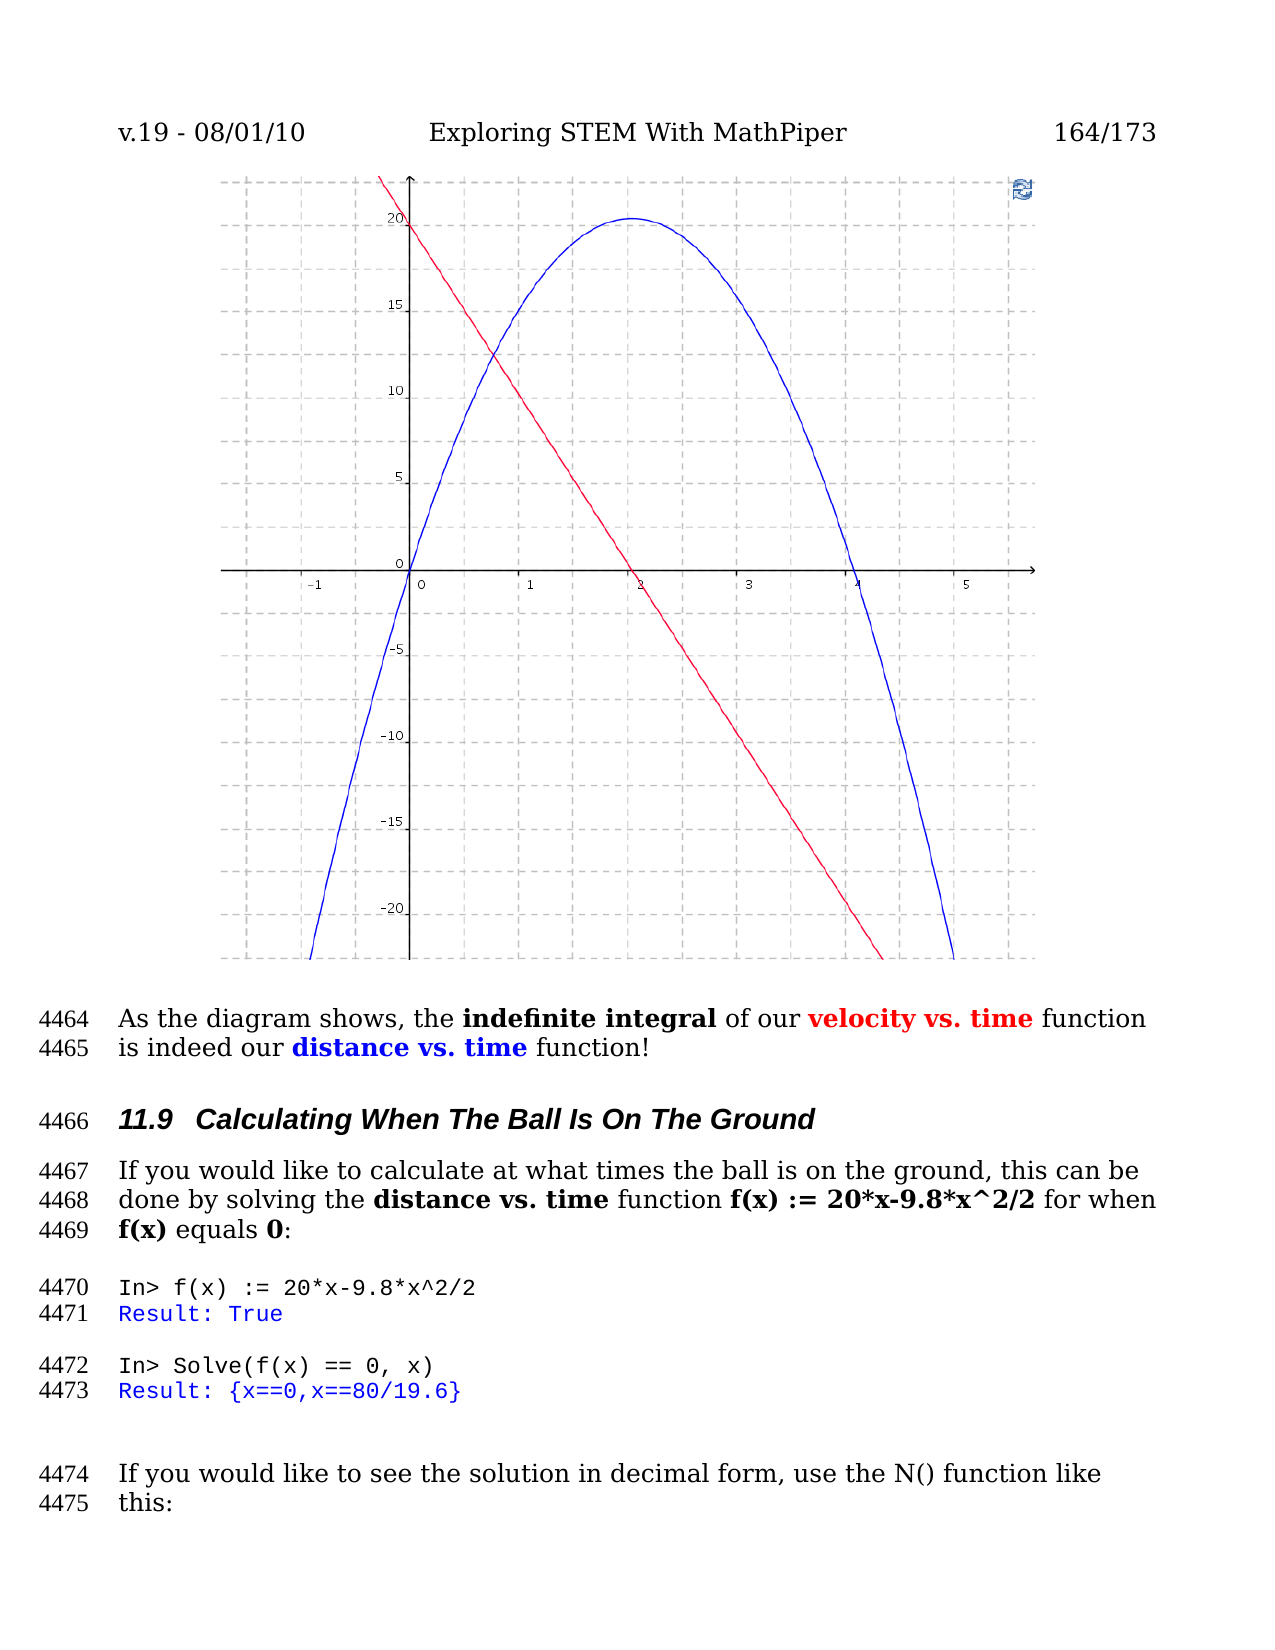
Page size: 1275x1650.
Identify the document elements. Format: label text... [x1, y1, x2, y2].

text If you would like to calculate at what times the ball is on the ground, this can be done by solving the distance vs. time function f(x) := 20*x-9.8*x^2/2 for when f(x) equals 0: [118, 1156, 1157, 1244]
text As the diagram shows, the indefinite integral of our velocity vs. time function is indeed our distance vs. time function! [118, 1004, 1157, 1063]
text If you would like to see the solution in decimal form, use the N() function like this: [118, 1459, 1157, 1517]
subtitle Calculating When The Ball Is On The Ground [118, 1102, 1157, 1135]
text In> Solve(f(x) == 0, x) [118, 1354, 1157, 1380]
text In> f(x) := 20*x-9.8*x^2/2 [118, 1276, 1157, 1302]
picture [220, 176, 1035, 960]
text Result: True [118, 1302, 1157, 1328]
text Result: {x==0,x==80/19.6} [118, 1380, 1157, 1406]
